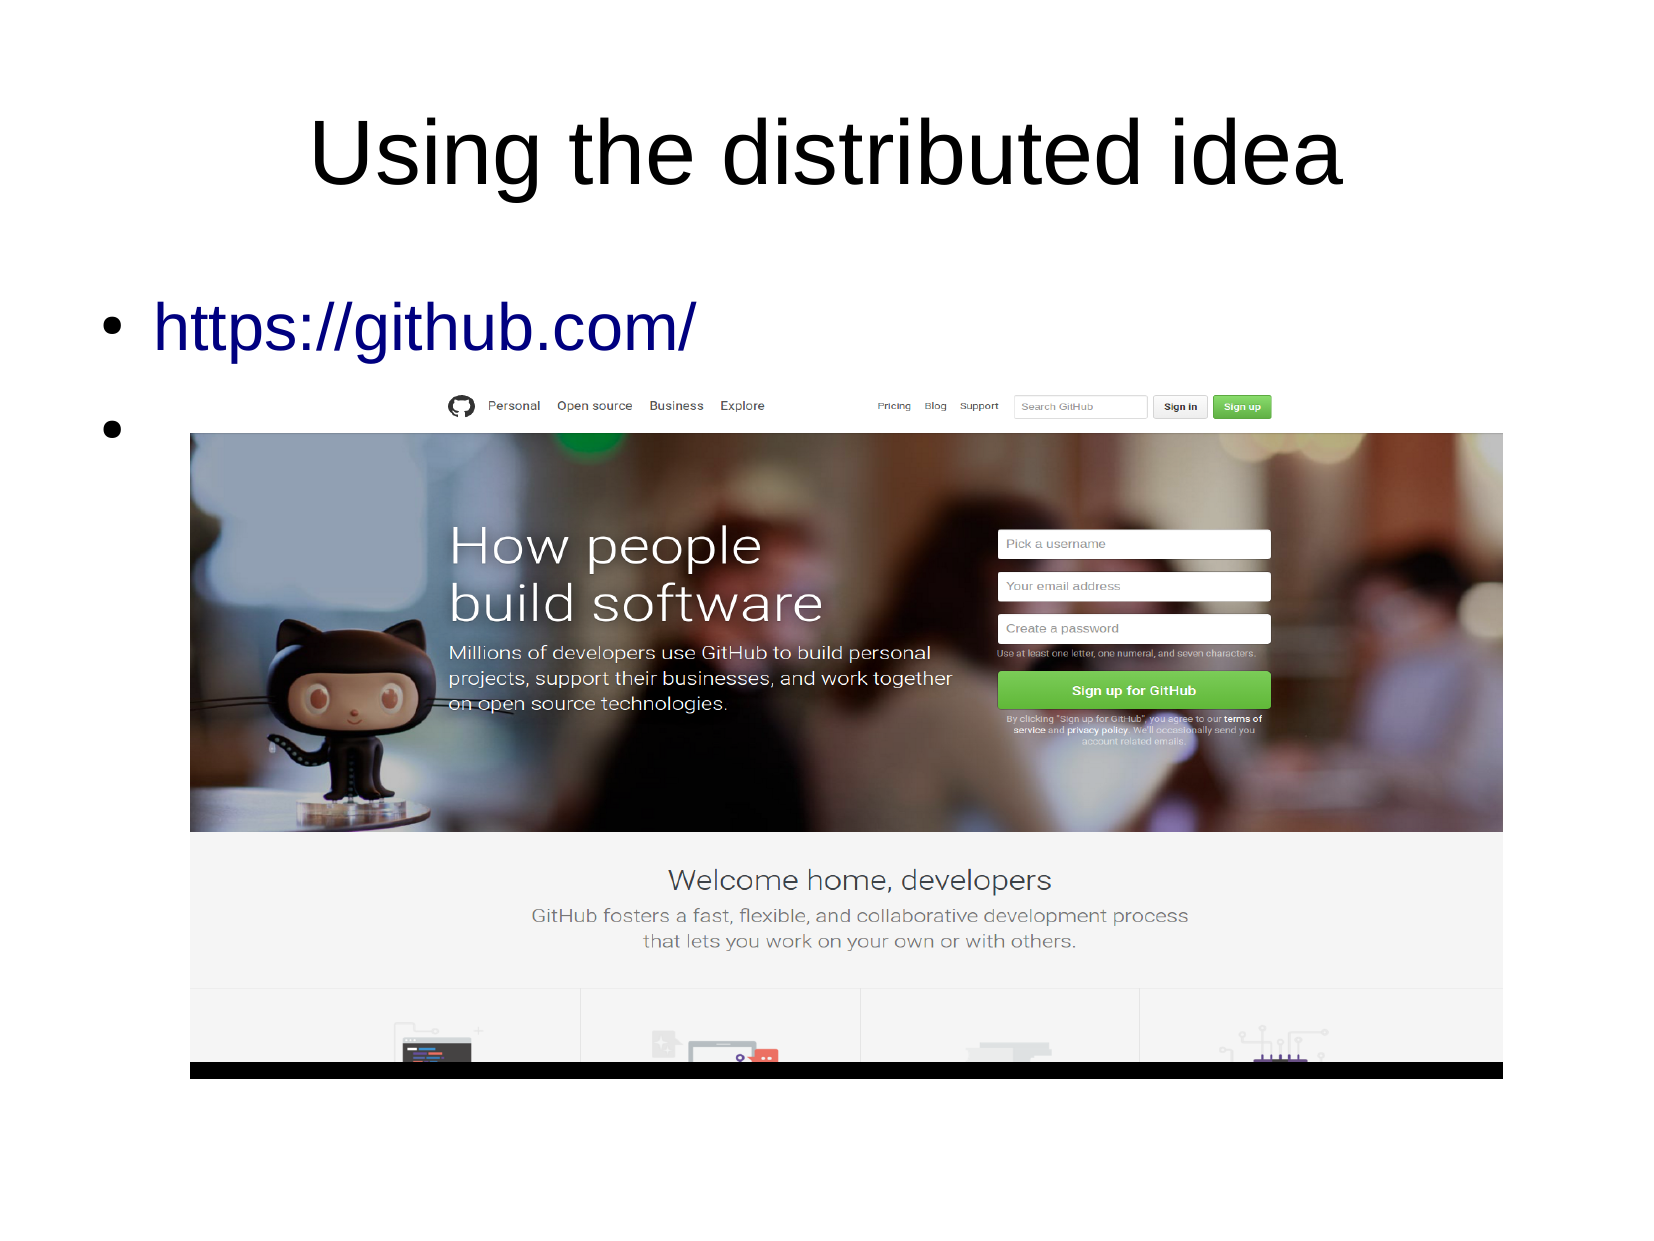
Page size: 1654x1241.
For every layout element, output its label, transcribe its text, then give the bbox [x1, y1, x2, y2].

list https://github.com/ [82, 290, 1571, 1010]
picture [190, 389, 1503, 1079]
title Using the distributed idea [82, 49, 1571, 257]
